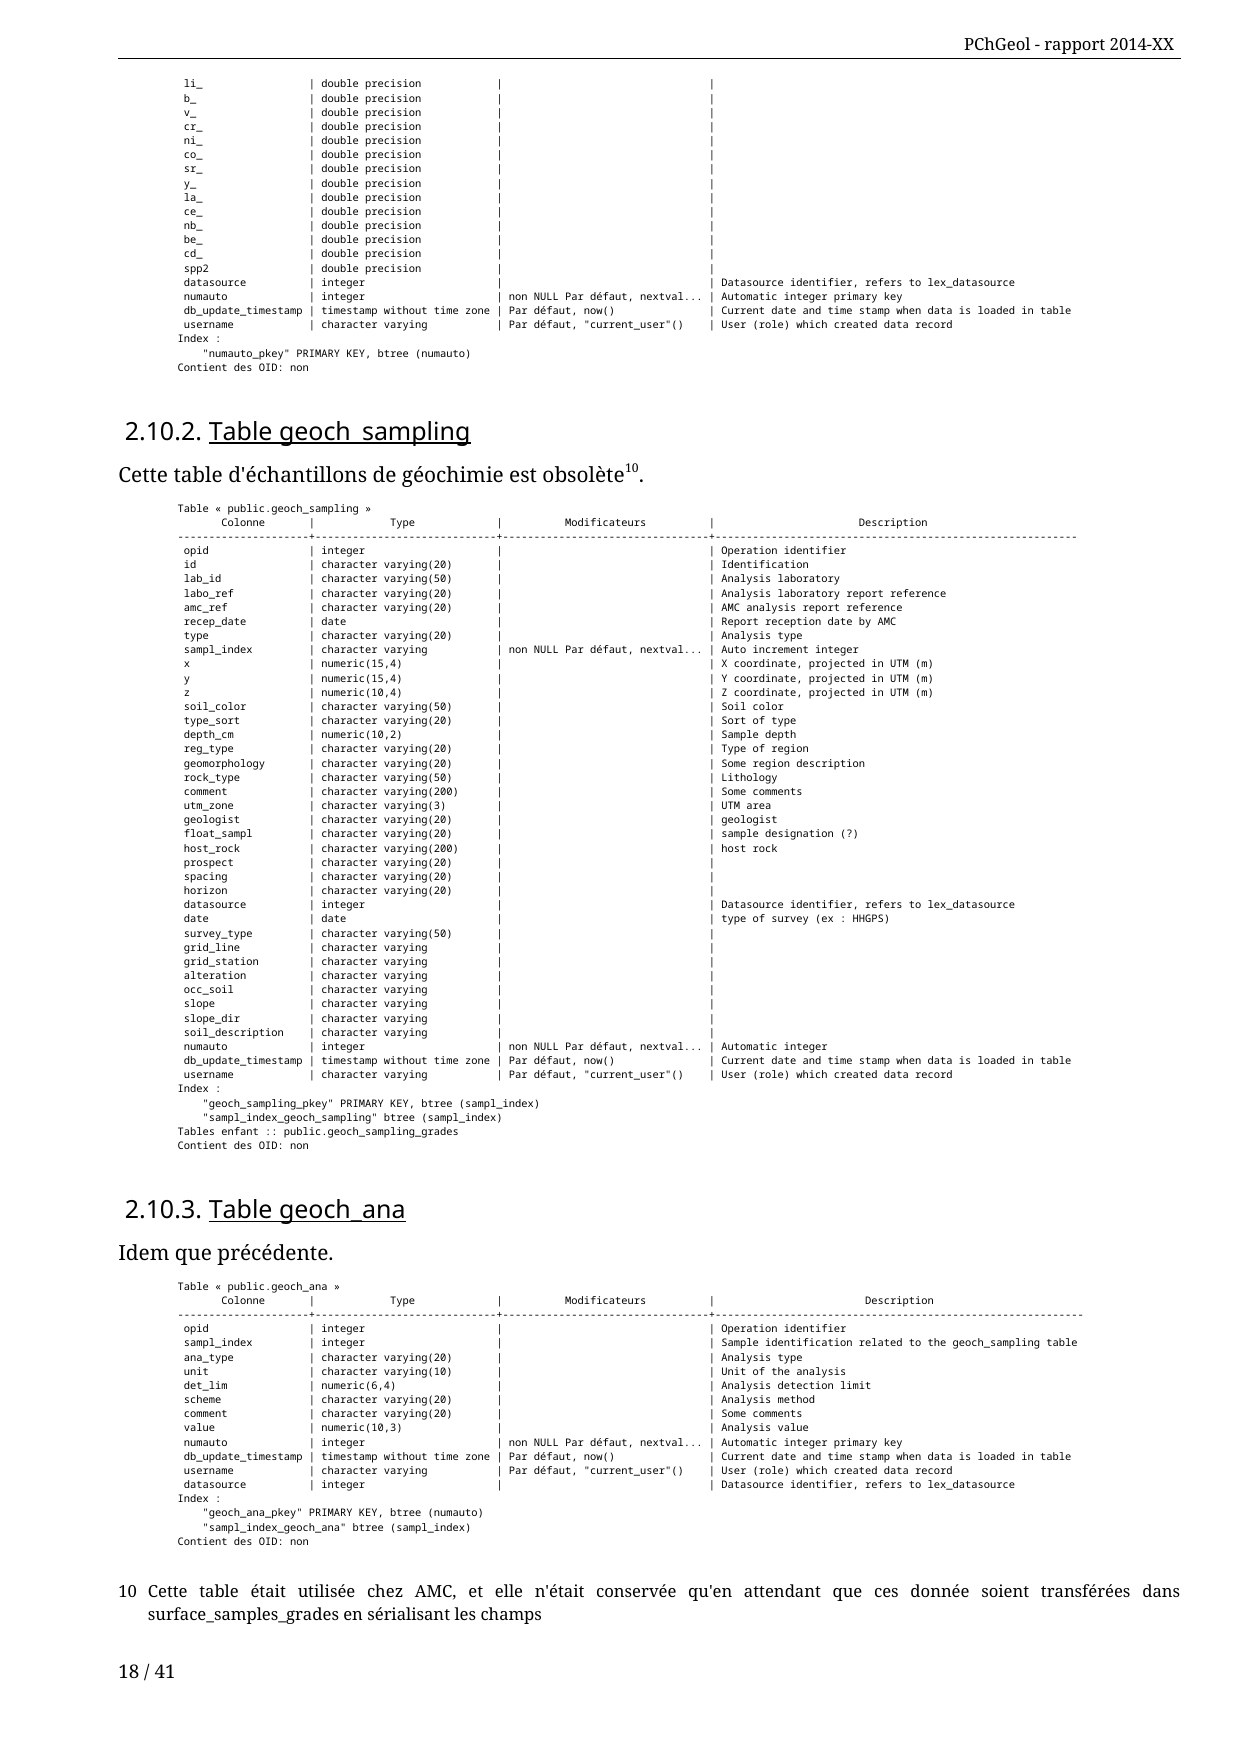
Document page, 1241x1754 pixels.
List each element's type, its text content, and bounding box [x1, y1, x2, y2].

text slope | character varying | | [177, 997, 1181, 1011]
text Colonne | Type | Modificateurs | Description [177, 515, 1181, 529]
text cd_ | double precision | | [177, 247, 1181, 261]
text recep_date | date | | Report reception date by AMC [177, 614, 1181, 628]
text Contient des OID: non [177, 360, 1181, 374]
text db_update_timestamp | timestamp without time zone | Par défaut, now() | Current date and time stamp when data is loaded in table [177, 1449, 1181, 1463]
text geomorphology | character varying(20) | | Some region description [177, 756, 1181, 770]
text li_ | double precision | | [177, 77, 1181, 91]
text survey_type | character varying(50) | | [177, 926, 1181, 940]
text la_ | double precision | | [177, 190, 1181, 204]
text Cette table était utilisée chez AMC, et elle n'était conservée qu'en attendant que ces donnée soient transférées dans surface_samples_grades en sérialisant les champs [118, 1580, 1181, 1625]
text value | numeric(10,3) | | Analysis value [177, 1421, 1181, 1435]
text username | character varying | Par défaut, "current_user"() | User (role) which created data record [177, 318, 1181, 332]
text rock_type | character varying(50) | | Lithology [177, 770, 1181, 784]
text nb_ | double precision | | [177, 218, 1181, 233]
text Index : [177, 1492, 1181, 1506]
text datasource | integer | | Datasource identifier, refers to lex_datasource [177, 1477, 1181, 1492]
text geologist | character varying(20) | | geologist [177, 812, 1181, 827]
text occ_soil | character varying | | [177, 982, 1181, 997]
text ana_type | character varying(20) | | Analysis type [177, 1350, 1181, 1364]
text y_ | double precision | | [177, 176, 1181, 190]
text "geoch_ana_pkey" PRIMARY KEY, btree (numauto) [177, 1506, 1181, 1520]
text amc_ref | character varying(20) | | AMC analysis report reference [177, 600, 1181, 614]
text ce_ | double precision | | [177, 204, 1181, 218]
text "sampl_index_geoch_sampling" btree (sampl_index) [177, 1110, 1181, 1124]
text b_ | double precision | | [177, 91, 1181, 105]
text Idem que précédente. [118, 1238, 1181, 1267]
text username | character varying | Par défaut, "current_user"() | User (role) which created data record [177, 1067, 1181, 1082]
text Cette table d'échantillons de géochimie est obsolète. [118, 460, 1181, 488]
text Table « public.geoch_sampling » [177, 501, 1181, 515]
text Index : [177, 332, 1181, 346]
text numauto | integer | non NULL Par défaut, nextval... | Automatic integer primary key [177, 1435, 1181, 1449]
text det_lim | numeric(6,4) | | Analysis detection limit [177, 1378, 1181, 1392]
text spacing | character varying(20) | | [177, 869, 1181, 883]
text horizon | character varying(20) | | [177, 883, 1181, 897]
text type | character varying(20) | | Analysis type [177, 628, 1181, 642]
text ---------------------+-----------------------------+---------------------------------+---------------------------------------------------------- [177, 529, 1181, 543]
text utm_zone | character varying(3) | | UTM area [177, 798, 1181, 812]
text cr_ | double precision | | [177, 119, 1181, 133]
text x | numeric(15,4) | | X coordinate, projected in UTM (m) [177, 657, 1181, 671]
text scheme | character varying(20) | | Analysis method [177, 1392, 1181, 1407]
text z | numeric(10,4) | | Z coordinate, projected in UTM (m) [177, 685, 1181, 699]
text ni_ | double precision | | [177, 133, 1181, 148]
text sampl_index | integer | | Sample identification related to the geoch_sampling table [177, 1336, 1181, 1350]
text ---------------------+-----------------------------+---------------------------------+----------------------------------------------------------- [177, 1307, 1181, 1322]
text v_ | double precision | | [177, 105, 1181, 119]
subtitle Table geoch_sampling [118, 413, 1181, 447]
text "sampl_index_geoch_ana" btree (sampl_index) [177, 1520, 1181, 1534]
text Index : [177, 1082, 1181, 1096]
text soil_description | character varying | | [177, 1025, 1181, 1039]
text unit | character varying(10) | | Unit of the analysis [177, 1364, 1181, 1378]
text datasource | integer | | Datasource identifier, refers to lex_datasource [177, 275, 1181, 289]
text comment | character varying(20) | | Some comments [177, 1407, 1181, 1421]
text Table « public.geoch_ana » [177, 1279, 1181, 1293]
text id | character varying(20) | | Identification [177, 557, 1181, 572]
text sr_ | double precision | | [177, 162, 1181, 176]
text date | date | | type of survey (ex : HHGPS) [177, 912, 1181, 926]
text Contient des OID: non [177, 1138, 1181, 1152]
text soil_color | character varying(50) | | Soil color [177, 699, 1181, 713]
text prospect | character varying(20) | | [177, 855, 1181, 869]
text lab_id | character varying(50) | | Analysis laboratory [177, 572, 1181, 586]
text "geoch_sampling_pkey" PRIMARY KEY, btree (sampl_index) [177, 1096, 1181, 1110]
text comment | character varying(200) | | Some comments [177, 784, 1181, 798]
text username | character varying | Par défaut, "current_user"() | User (role) which created data record [177, 1463, 1181, 1477]
text slope_dir | character varying | | [177, 1011, 1181, 1025]
text be_ | double precision | | [177, 233, 1181, 247]
text opid | integer | | Operation identifier [177, 1322, 1181, 1336]
text Colonne | Type | Modificateurs | Description [177, 1293, 1181, 1307]
text host_rock | character varying(200) | | host rock [177, 841, 1181, 855]
text float_sampl | character varying(20) | | sample designation (?) [177, 827, 1181, 841]
text "numauto_pkey" PRIMARY KEY, btree (numauto) [177, 346, 1181, 360]
text datasource | integer | | Datasource identifier, refers to lex_datasource [177, 897, 1181, 912]
text Tables enfant :: public.geoch_sampling_grades [177, 1124, 1181, 1138]
text depth_cm | numeric(10,2) | | Sample depth [177, 727, 1181, 742]
subtitle Table geoch_ana [118, 1192, 1181, 1226]
text grid_station | character varying | | [177, 954, 1181, 968]
text type_sort | character varying(20) | | Sort of type [177, 713, 1181, 727]
text grid_line | character varying | | [177, 940, 1181, 954]
text reg_type | character varying(20) | | Type of region [177, 742, 1181, 756]
text sampl_index | character varying | non NULL Par défaut, nextval... | Auto increment integer [177, 642, 1181, 657]
text db_update_timestamp | timestamp without time zone | Par défaut, now() | Current date and time stamp when data is loaded in table [177, 1053, 1181, 1067]
text numauto | integer | non NULL Par défaut, nextval... | Automatic integer [177, 1039, 1181, 1053]
text spp2 | double precision | | [177, 261, 1181, 275]
text co_ | double precision | | [177, 148, 1181, 162]
text alteration | character varying | | [177, 968, 1181, 982]
text db_update_timestamp | timestamp without time zone | Par défaut, now() | Current date and time stamp when data is loaded in table [177, 303, 1181, 318]
text opid | integer | | Operation identifier [177, 543, 1181, 557]
text labo_ref | character varying(20) | | Analysis laboratory report reference [177, 586, 1181, 600]
text Contient des OID: non [177, 1534, 1181, 1548]
text numauto | integer | non NULL Par défaut, nextval... | Automatic integer primary key [177, 289, 1181, 303]
text y | numeric(15,4) | | Y coordinate, projected in UTM (m) [177, 671, 1181, 685]
